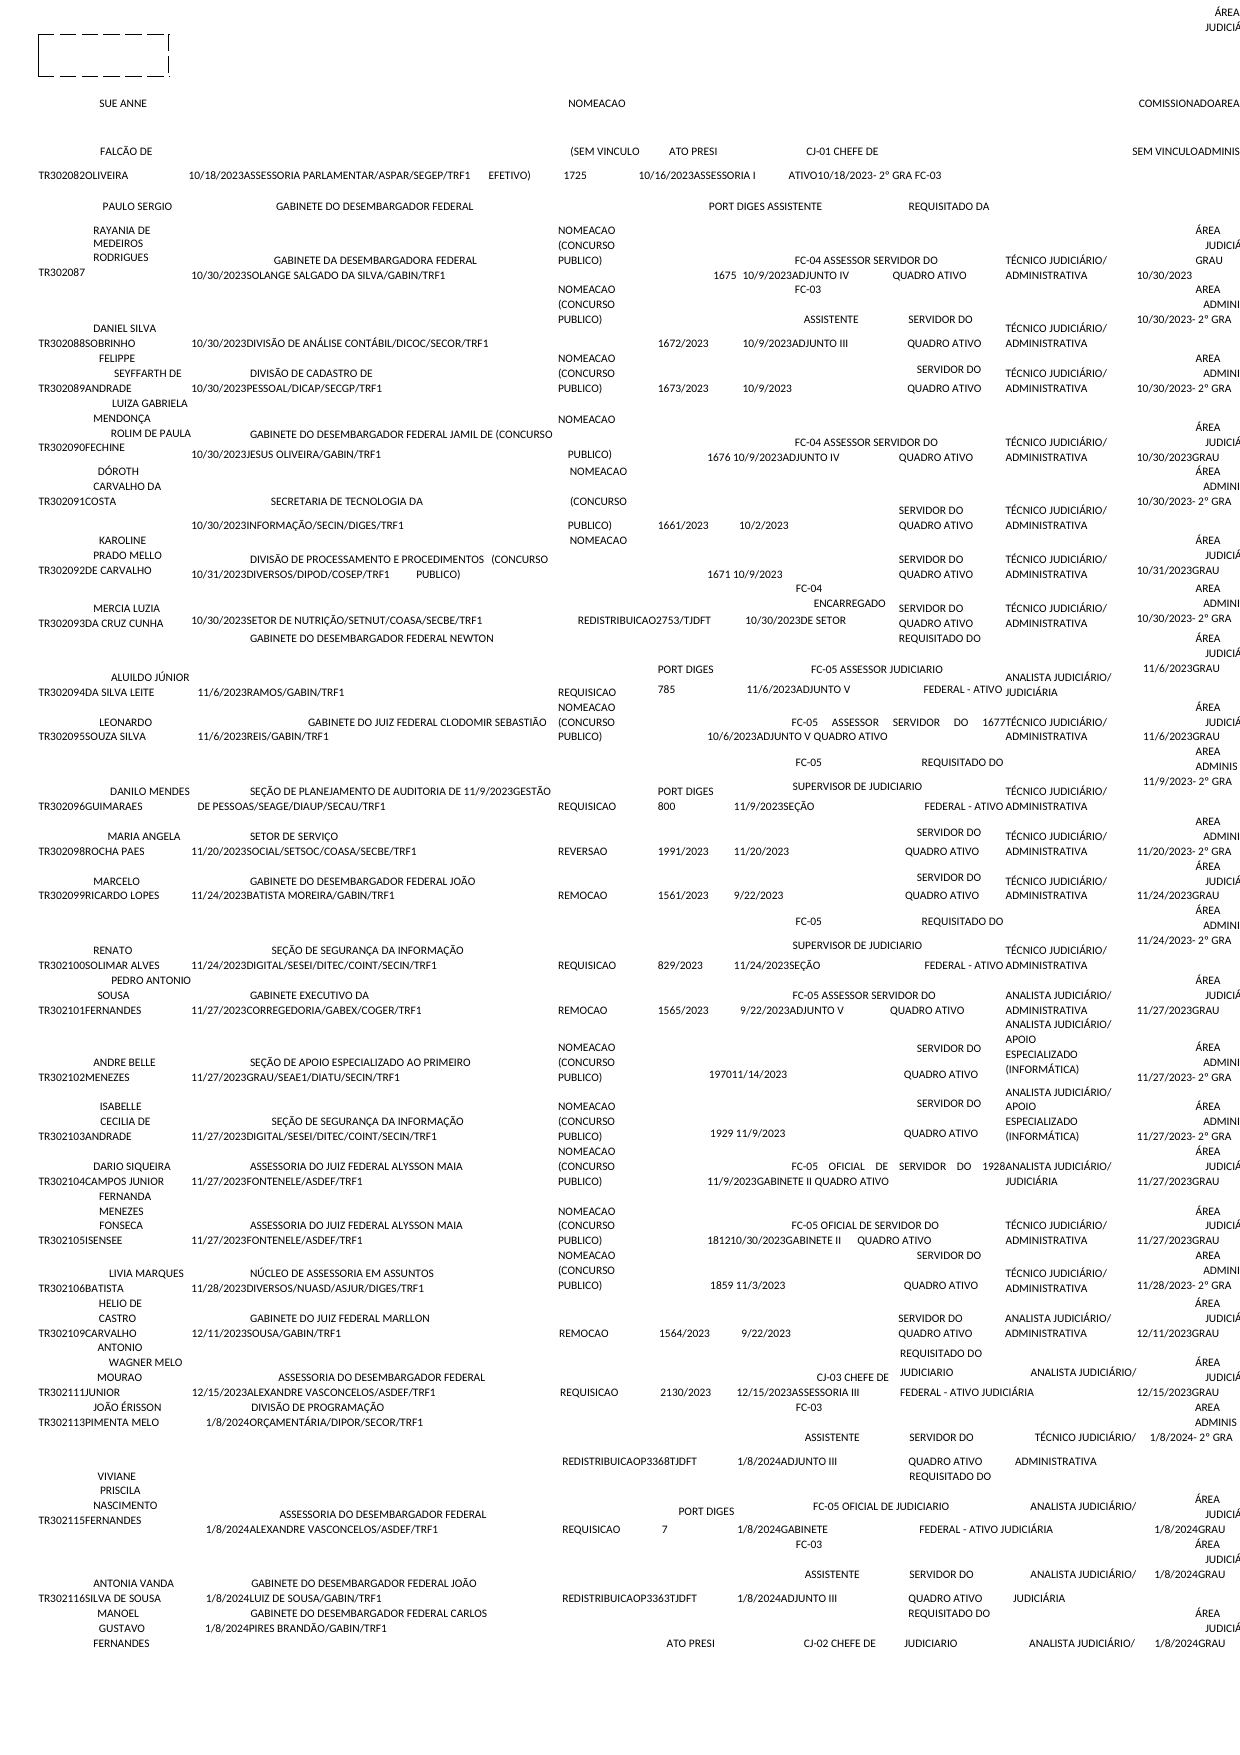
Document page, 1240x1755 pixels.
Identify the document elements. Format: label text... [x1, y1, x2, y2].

table_cell FC-05 ASSESSOR SERVIDOR DO 1677 10/6/2023ADJUNTO V QUADRO ATIVO [658, 700, 1005, 744]
table_cell 1991/2023 [658, 814, 734, 859]
table_cell FC-05 OFICIAL DE SERVIDOR DO 1928 11/9/2023GABINETE II QUADRO ATIVO [658, 1144, 1005, 1189]
table_header ÁREA JUDICIÁ GRAU 10/30/2023 [1137, 223, 1240, 283]
table_cell 1671 10/9/2023 [658, 533, 899, 582]
table_cell MERCIA LUZIA TR302093DA CRUZ CUNHA [38, 582, 191, 631]
table_cell 829/2023 [658, 904, 734, 973]
table_cell [191, 582, 658, 613]
table_cell NOMEACAO (CONCURSO PUBLICO) [558, 1085, 658, 1144]
table_cell AREA ADMINIS 10/30/2023- 2º GRA [1137, 582, 1240, 631]
table_cell SEÇÃO DE PLANEJAMENTO DE AUDITORIA DE 11/9/2023GESTÃO DE PESSOAS/SEAGE/DIAUP/SECAU/TRF1 [191, 745, 558, 814]
table_header MANOEL GUSTAVO FERNANDES [38, 1606, 192, 1659]
table_cell SERVIDOR DO 1929 11/9/2023 QUADRO ATIVO [658, 1085, 1005, 1144]
table_cell SERVIDOR DO 9/22/2023 QUADRO ATIVO [734, 859, 1005, 903]
table_cell ANALISTA JUDICIÁRIO/ APOIO ESPECIALIZADO (INFORMÁTICA) [1005, 1018, 1137, 1085]
table_header CJ-03 CHEFE DE 12/15/2023ASSESSORIA III [736, 1341, 900, 1400]
table_cell ÁREA ADMINIS 11/24/2023- 2º GRA [1137, 904, 1240, 973]
table_cell SERVIDOR DO 1859 11/3/2023 QUADRO ATIVO [658, 1248, 1005, 1296]
table_header FC-04 ASSESSOR SERVIDOR DO 10/9/2023ADJUNTO IV QUADRO ATIVO [742, 223, 1005, 283]
table_header REQUISITADO DO JUDICIARIO ANALISTA JUDICIÁRIO/ FEDERAL - ATIVO JUDICIÁRIA [900, 1341, 1136, 1400]
table_cell ANALISTA JUDICIÁRIO/ JUDICIÁRIA [1005, 631, 1137, 700]
table_header REQUISITADO DO ATO PRESI CJ-02 CHEFE DE JUDICIARIO ANALISTA JUDICIÁRIO/ [560, 1606, 1136, 1659]
table_cell NOMEACAO (CONCURSO PUBLICO) [558, 283, 658, 351]
table_cell REVERSAO [558, 814, 658, 859]
table_cell ÁREA ADMINIS 11/27/2023- 2º GRA [1137, 1085, 1240, 1144]
table_cell TÉCNICO JUDICIÁRIO/ ADMINISTRATIVA [1005, 533, 1137, 582]
table_header FC-03 ASSISTENTE SERVIDOR DO TÉCNICO JUDICIÁRIO/ 1/8/2024ADJUNTO III QUADRO ATIVO ADMINISTRATIVA [737, 1400, 1136, 1469]
table_header REMOCAO [559, 1296, 659, 1341]
table_cell TÉCNICO JUDICIÁRIO/ ADMINISTRATIVA [1005, 351, 1137, 396]
table_cell ÁREA JUDICIÁ 10/30/2023GRAU [1137, 396, 1240, 464]
table_cell AREA ADMINIS 11/20/2023- 2º GRA [1137, 814, 1240, 859]
table_cell SETOR DE SERVIÇO 11/20/2023SOCIAL/SETSOC/COASA/SECBE/TRF1 [191, 814, 558, 859]
table_cell TÉCNICO JUDICIÁRIO/ ADMINISTRATIVA [1005, 745, 1137, 814]
table_cell DANILO MENDES TR302096GUIMARAES [38, 745, 191, 814]
table_cell 1661/2023 10/2/2023 [658, 465, 899, 533]
table_header ANTONIO WAGNER MELO MOURAO TR302111JUNIOR [38, 1341, 192, 1400]
table_cell FC-03 ASSISTENTE SERVIDOR DO 10/9/2023ADJUNTO III QUADRO ATIVO [742, 283, 1005, 351]
table_header 1675 [658, 223, 742, 283]
table_cell REMOCAO [558, 973, 658, 1018]
table_cell ÁREA JUDICIÁ 1/8/2024GRAU [1136, 1538, 1240, 1606]
table_cell FC-05 REQUISITADO DO SUPERVISOR DE JUDICIARIO 11/24/2023SEÇÃO FEDERAL - ATIVO [734, 904, 1005, 973]
table_cell GABINETE DO DESEMBARGADOR FEDERAL JAMIL DE (CONCURSO 10/30/2023JESUS OLIVEIRA/GABIN/TRF1 PUBLICO) [191, 428, 658, 464]
table_cell VIVIANE PRISCILA NASCIMENTO TR302115FERNANDES [38, 1469, 192, 1537]
table_cell NOMEACAO (CONCURSO PUBLICO) [558, 1144, 658, 1189]
table_cell LUIZA GABRIELA MENDONÇA ROLIM DE PAULA TR302090FECHINE [38, 396, 191, 464]
text TR302082OLIVEIRA 10/18/2023ASSESSORIA PARLAMENTAR/ASPAR/SEGEP/TRF1 EFETIVO) 1725 10/16/2023ASSESSORIA I ATIVO10/18/2023- 2º GRA FC-03 [38, 168, 1239, 182]
table_cell DANIEL SILVA TR302088SOBRINHO [38, 283, 191, 351]
table_cell NÚCLEO DE ASSESSORIA EM ASSUNTOS 11/28/2023DIVERSOS/NUASD/ASJUR/DIGES/TRF1 [191, 1248, 558, 1296]
table_cell GABINETE DO DESEMBARGADOR FEDERAL NEWTON [191, 631, 658, 685]
table_cell SERVIDOR DO 10/9/2023 QUADRO ATIVO [742, 351, 1005, 396]
table_cell LEONARDO TR302095SOUZA SILVA [38, 700, 191, 744]
table_cell GABINETE DO JUIZ FEDERAL CLODOMIR SEBASTIÃO 11/6/2023REIS/GABIN/TRF1 [191, 700, 558, 744]
table_cell ÁREA JUDICIÁ 11/6/2023GRAU [1137, 631, 1240, 700]
table_header 2130/2023 [660, 1341, 736, 1400]
table_cell SEÇÃO DE SEGURANÇA DA INFORMAÇÃO 11/27/2023DIGITAL/SESEI/DITEC/COINT/SECIN/TRF1 [191, 1085, 558, 1144]
table_cell DIVISÃO DE CADASTRO DE 10/30/2023PESSOAL/DICAP/SECGP/TRF1 [191, 351, 558, 396]
table_cell REMOCAO [558, 859, 658, 903]
table_cell SERVIDOR DO 11/20/2023 QUADRO ATIVO [734, 814, 1005, 859]
table_cell 1673/2023 [658, 351, 742, 396]
table_cell 1672/2023 [658, 283, 742, 351]
subtitle FALCÃO DE (SEM VINCULO ATO PRESI CJ-01 CHEFE DE SEM VINCULOADMINIS [38, 133, 1240, 161]
table_cell ÁREA JUDICIÁ 11/27/2023GRAU [1137, 1189, 1240, 1248]
table_header REQUISICAO [560, 1341, 660, 1400]
table_header ASSESSORIA DO DESEMBARGADOR FEDERAL 12/15/2023ALEXANDRE VASCONCELOS/ASDEF/TRF1 [192, 1341, 560, 1400]
table_cell KAROLINE PRADO MELLO TR302092DE CARVALHO [38, 533, 191, 582]
table_cell PORT DIGES 800 [658, 745, 734, 814]
table_header ÁREA JUDICIÁ 1/8/2024GRAU [1136, 1606, 1240, 1659]
table_cell ÁREA JUDICIÁ 10/31/2023GRAU [1137, 533, 1240, 582]
table_cell REQUISICAO [558, 745, 658, 814]
table_cell AREA ADMINIS 10/30/2023- 2º GRA [1137, 351, 1240, 396]
table_cell ASSESSORIA DO JUIZ FEDERAL ALYSSON MAIA 11/27/2023FONTENELE/ASDEF/TRF1 [191, 1189, 558, 1248]
table_cell MARIA ANGELA TR302098ROCHA PAES [38, 814, 191, 859]
table_cell REDISTRIBUICAOP3363TJDFT [562, 1538, 737, 1606]
table_header AREA ADMINIS 1/8/2024- 2º GRA [1136, 1400, 1240, 1469]
table_cell TÉCNICO JUDICIÁRIO/ ADMINISTRATIVA [1005, 465, 1137, 533]
table_cell QUADRO ATIVO [899, 450, 1005, 464]
table_cell 1561/2023 [658, 859, 734, 903]
table_cell 1565/2023 [658, 973, 734, 1018]
table_cell NOMEACAO DIVISÃO DE PROCESSAMENTO E PROCEDIMENTOS (CONCURSO 10/31/2023DIVERSOS/DIPOD/COSEP/TRF1 PUBLICO) [191, 533, 658, 582]
table_cell ANALISTA JUDICIÁRIO/ ADMINISTRATIVA [1005, 973, 1137, 1018]
table_cell ÁREA JUDICIÁ 1/8/2024GRAU [1136, 1469, 1240, 1537]
table_header GABINETE DA DESEMBARGADORA FEDERAL 10/30/2023SOLANGE SALGADO DA SILVA/GABIN/TRF1 [191, 223, 558, 283]
table_cell [191, 396, 558, 427]
table_header ÁREA JUDICIÁ 12/11/2023GRAU [1136, 1296, 1240, 1341]
table_cell SERVIDOR DO [734, 1018, 1005, 1056]
table_cell NOMEACAO [558, 396, 658, 427]
table_cell ASSESSORIA DO DESEMBARGADOR FEDERAL 1/8/2024ALEXANDRE VASCONCELOS/ASDEF/TRF1 [192, 1469, 562, 1537]
table_cell ISABELLE CECILIA DE TR302103ANDRADE [38, 1085, 191, 1144]
table_cell GABINETE DO DESEMBARGADOR FEDERAL JOÃO 11/24/2023BATISTA MOREIRA/GABIN/TRF1 [191, 859, 558, 903]
table_cell SEÇÃO DE APOIO ESPECIALIZADO AO PRIMEIRO 11/27/2023GRAU/SEAE1/DIATU/SECIN/TRF1 [191, 1018, 558, 1085]
table_cell REQUISICAO [558, 904, 658, 973]
table_cell 197011/14/2023 QUADRO ATIVO [658, 1056, 1005, 1085]
table_cell PEDRO ANTONIO SOUSA TR302101FERNANDES [38, 973, 191, 1018]
table_header JOÃO ÉRISSON TR302113PIMENTA MELO [38, 1400, 192, 1469]
table_cell SERVIDOR DO QUADRO ATIVO [899, 465, 1005, 533]
table_cell NOMEACAO (CONCURSO PUBLICO) [558, 1248, 658, 1296]
table_header GABINETE DO DESEMBARGADOR FEDERAL CARLOS 1/8/2024PIRES BRANDÃO/GABIN/TRF1 [192, 1606, 560, 1659]
table_cell AREA ADMINIS 11/9/2023- 2º GRA [1137, 745, 1240, 814]
table_header ÁREA JUDICIÁ 12/15/2023GRAU [1136, 1341, 1240, 1400]
table_cell AREA ADMINIS 11/28/2023- 2º GRA [1137, 1248, 1240, 1296]
table_cell SERVIDOR DO QUADRO ATIVO [899, 582, 1005, 631]
table_cell SERVIDOR DO QUADRO ATIVO [899, 533, 1005, 582]
table_cell TÉCNICO JUDICIÁRIO/ ADMINISTRATIVA [1005, 582, 1137, 631]
table_cell ÁREA ADMINIS 11/27/2023- 2º GRA [1137, 1018, 1240, 1085]
table_cell ANALISTA JUDICIÁRIO/ JUDICIÁRIA [1005, 1144, 1137, 1189]
table_header TÉCNICO JUDICIÁRIO/ ADMINISTRATIVA [1005, 223, 1137, 283]
table_cell FERNANDA MENEZES FONSECA TR302105ISENSEE [38, 1189, 191, 1248]
table_header [39, 34, 169, 76]
table_cell REQUISITADO DO [899, 631, 1005, 663]
table_cell RENATO TR302100SOLIMAR ALVES [38, 904, 191, 973]
table_cell ANTONIA VANDA TR302116SILVA DE SOUSA [38, 1538, 192, 1606]
table_cell GABINETE EXECUTIVO DA 11/27/2023CORREGEDORIA/GABEX/COGER/TRF1 [191, 973, 558, 1018]
table_cell PORT DIGES REQUISICAO 7 [562, 1469, 737, 1537]
table_cell FC-03 ASSISTENTE SERVIDOR DO ANALISTA JUDICIÁRIO/ 1/8/2024ADJUNTO III QUADRO ATIVO JUDICIÁRIA [737, 1538, 1136, 1606]
table_cell ÁREA JUDICIÁ 11/6/2023GRAU [1137, 700, 1240, 744]
table_cell 10/30/2023SETOR DE NUTRIÇÃO/SETNUT/COASA/SECBE/TRF1 REDISTRIBUICAO2753/TJDFT 10/30/2023DE SETOR [191, 613, 899, 631]
table_cell PORT DIGES FC-05 ASSESSOR JUDICIARIO 785 11/6/2023ADJUNTO V FEDERAL - ATIVO [658, 663, 1005, 700]
table_cell DARIO SIQUEIRA TR302104CAMPOS JUNIOR [38, 1144, 191, 1189]
table_cell MARCELO TR302099RICARDO LOPES [38, 859, 191, 903]
table_cell 10/30/2023DIVISÃO DE ANÁLISE CONTÁBIL/DICOC/SECOR/TRF1 [191, 283, 558, 351]
table_header HELIO DE CASTRO TR302109CARVALHO [38, 1296, 191, 1341]
table_cell FC-05 ASSESSOR SERVIDOR DO 9/22/2023ADJUNTO V QUADRO ATIVO [734, 973, 1005, 1018]
table_cell TÉCNICO JUDICIÁRIO/ ADMINISTRATIVA [1005, 1248, 1137, 1296]
table_header 1564/2023 [659, 1296, 735, 1341]
table_cell NOMEACAO (CONCURSO PUBLICO) [558, 1018, 658, 1085]
table_cell TÉCNICO JUDICIÁRIO/ ADMINISTRATIVA [1005, 396, 1137, 464]
table_header REDISTRIBUICAOP3368TJDFT [562, 1400, 737, 1469]
table_cell AREA ADMINIS 10/30/2023- 2º GRA [1137, 283, 1240, 351]
table_cell NOMEACAO SECRETARIA DE TECNOLOGIA DA (CONCURSO 10/30/2023INFORMAÇÃO/SECIN/DIGES/TRF1 PUBLICO) [191, 465, 658, 533]
table_cell ÁREA JUDICIÁ 11/27/2023GRAU [1137, 1144, 1240, 1189]
table_cell GABINETE DO DESEMBARGADOR FEDERAL JOÃO 1/8/2024LUIZ DE SOUSA/GABIN/TRF1 [192, 1538, 562, 1606]
table_cell NOMEACAO (CONCURSO PUBLICO) [558, 700, 658, 744]
table_header ANALISTA JUDICIÁRIO/ ADMINISTRATIVA [1005, 1296, 1136, 1341]
table_cell 11/6/2023RAMOS/GABIN/TRF1 [191, 685, 558, 700]
table_cell ÁREA ADMINIS 10/30/2023- 2º GRA [1137, 465, 1240, 533]
table_cell FC-05 REQUISITADO DO SUPERVISOR DE JUDICIARIO 11/9/2023SEÇÃO FEDERAL - ATIVO [734, 745, 1005, 814]
text PAULO SERGIO GABINETE DO DESEMBARGADOR FEDERAL PORT DIGES ASSISTENTE REQUISITADO DA [38, 188, 1239, 216]
table_cell TÉCNICO JUDICIÁRIO/ ADMINISTRATIVA [1005, 700, 1137, 744]
table_cell TÉCNICO JUDICIÁRIO/ ADMINISTRATIVA [1005, 283, 1137, 351]
table_cell DÓROTH CARVALHO DA TR302091COSTA [38, 465, 191, 533]
table_header NOMEACAO (CONCURSO PUBLICO) [558, 223, 658, 283]
table_cell TÉCNICO JUDICIÁRIO/ ADMINISTRATIVA [1005, 904, 1137, 973]
table_header SERVIDOR DO QUADRO ATIVO [898, 1296, 1005, 1341]
table_cell [658, 396, 742, 450]
text SUE ANNE NOMEACAO COMISSIONADOAREA [38, 86, 1239, 113]
table_cell TÉCNICO JUDICIÁRIO/ ADMINISTRATIVA [1005, 1189, 1137, 1248]
table_cell ANALISTA JUDICIÁRIO/ APOIO ESPECIALIZADO (INFORMÁTICA) [1005, 1085, 1137, 1144]
table_cell LIVIA MARQUES TR302106BATISTA [38, 1248, 191, 1296]
table_header DIVISÃO DE PROGRAMAÇÃO 1/8/2024ORÇAMENTÁRIA/DIPOR/SECOR/TRF1 [192, 1400, 562, 1469]
table_cell FC-04 ASSESSOR SERVIDOR DO [742, 396, 1005, 450]
table_cell 1676 10/9/2023ADJUNTO IV [658, 450, 899, 464]
table_cell NOMEACAO (CONCURSO PUBLICO) [558, 351, 658, 396]
table_cell [658, 1018, 734, 1056]
table_header 9/22/2023 [735, 1296, 898, 1341]
table_cell FELIPPE SEYFFARTH DE TR302089ANDRADE [38, 351, 191, 396]
table_cell ÁREA JUDICIÁ 11/24/2023GRAU [1137, 859, 1240, 903]
table_cell ALUILDO JÚNIOR TR302094DA SILVA LEITE [38, 631, 191, 700]
table_cell SEÇÃO DE SEGURANÇA DA INFORMAÇÃO 11/24/2023DIGITAL/SESEI/DITEC/COINT/SECIN/TRF1 [191, 904, 558, 973]
table_cell REQUISITADO DO FC-05 OFICIAL DE JUDICIARIO ANALISTA JUDICIÁRIO/ 1/8/2024GABINETE FEDERAL - ATIVO JUDICIÁRIA [737, 1469, 1136, 1537]
table_cell FC-04 ENCARREGADO [658, 582, 899, 613]
table_cell ASSESSORIA DO JUIZ FEDERAL ALYSSON MAIA 11/27/2023FONTENELE/ASDEF/TRF1 [191, 1144, 558, 1189]
table_cell ÁREA JUDICIÁ 11/27/2023GRAU [1137, 973, 1240, 1018]
table_cell TÉCNICO JUDICIÁRIO/ ADMINISTRATIVA [1005, 814, 1137, 859]
table_cell NOMEACAO (CONCURSO PUBLICO) [558, 1189, 658, 1248]
table_header GABINETE DO JUIZ FEDERAL MARLLON 12/11/2023SOUSA/GABIN/TRF1 [191, 1296, 559, 1341]
table_cell [658, 631, 899, 663]
table_cell ANDRE BELLE TR302102MENEZES [38, 1018, 191, 1085]
table_header RAYANIA DE MEDEIROS RODRIGUES TR302087 [38, 223, 191, 283]
table_cell FC-05 OFICIAL DE SERVIDOR DO 181210/30/2023GABINETE II QUADRO ATIVO [658, 1189, 1005, 1248]
table_cell REQUISICAO [558, 685, 658, 700]
table_cell TÉCNICO JUDICIÁRIO/ ADMINISTRATIVA [1005, 859, 1137, 903]
